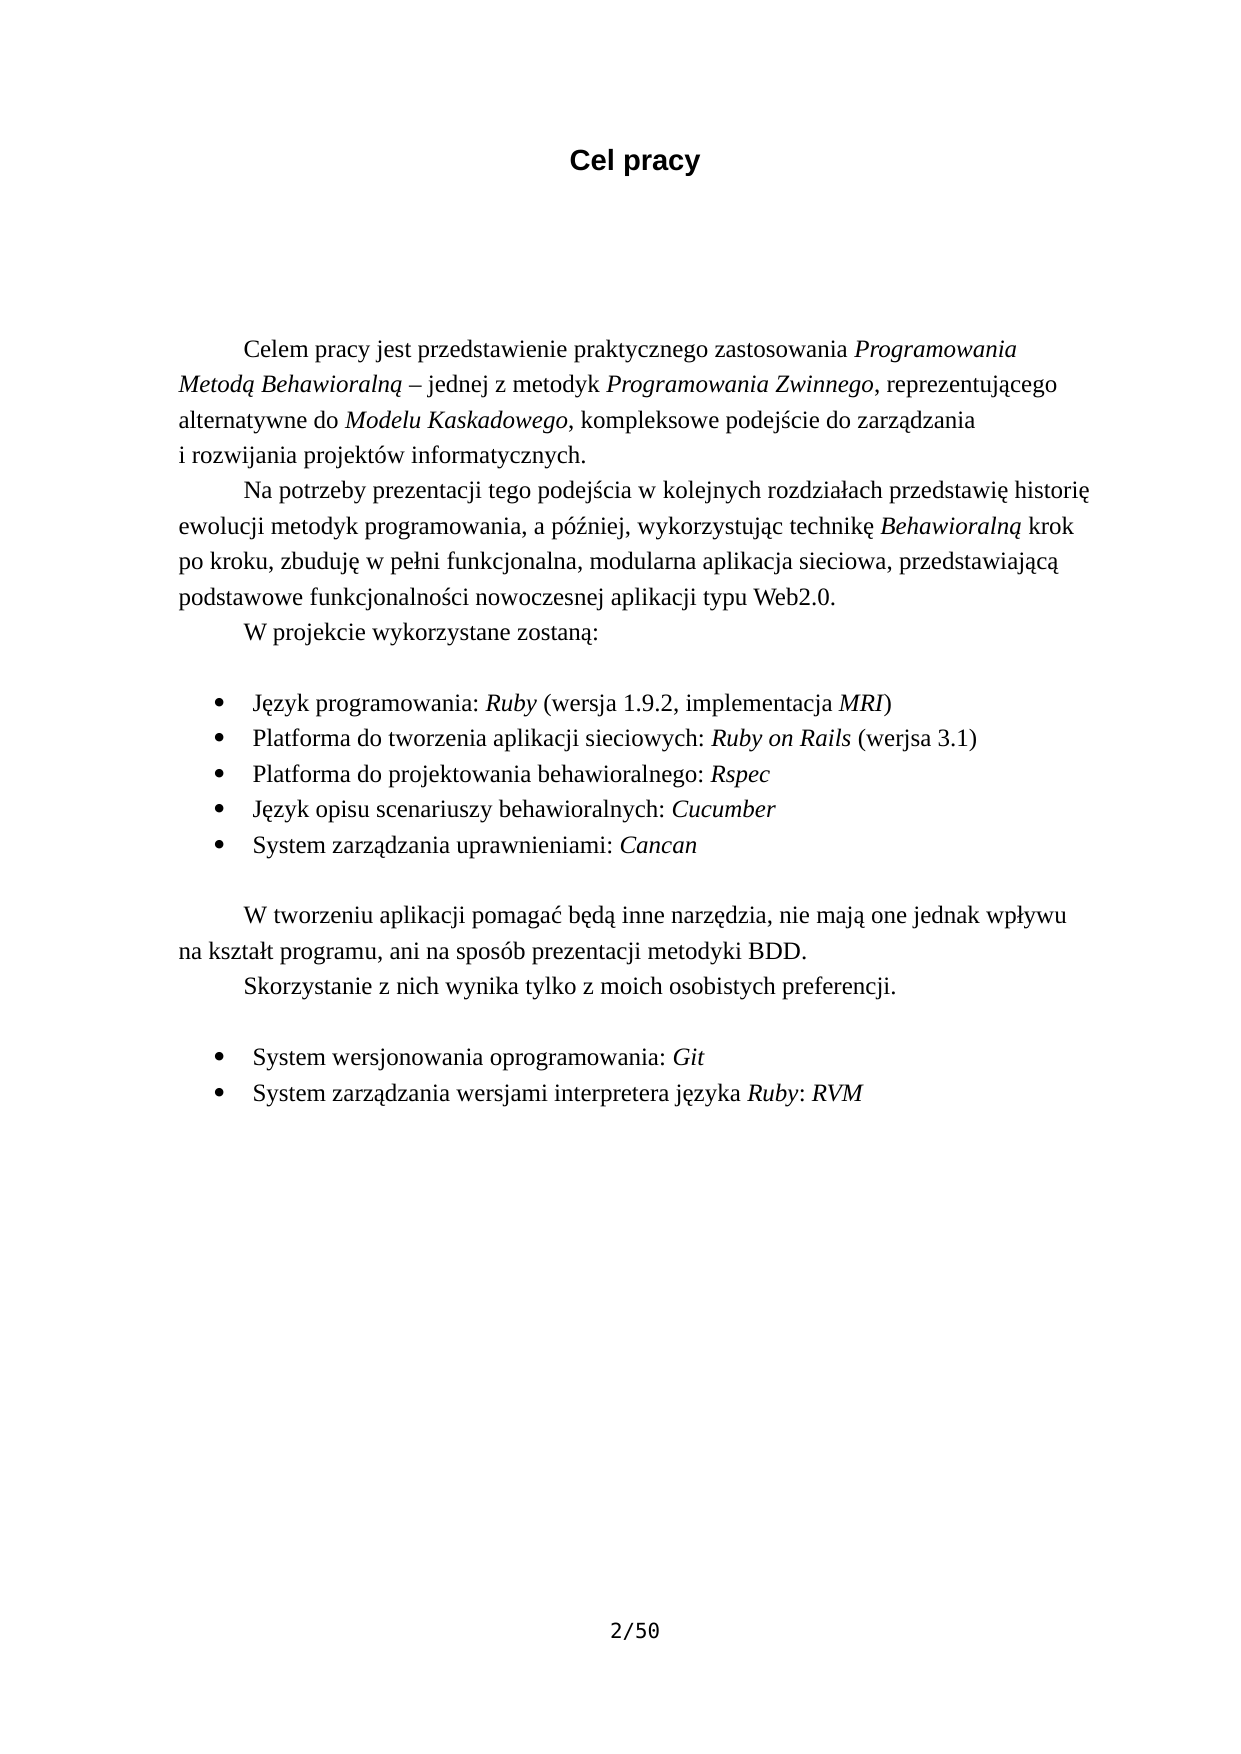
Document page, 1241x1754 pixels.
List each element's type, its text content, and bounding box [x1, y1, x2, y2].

list Platforma do projektowania behawioralnego: Rspec [215, 754, 1093, 789]
text Na potrzeby prezentacji tego podejścia w kolejnych rozdziałach przedstawię historię ewolucji metodyk programowania, a później, wykorzystując technikę Behawioralną krok po kroku, zbuduję w pełni funkcjonalna, modularna aplikacja sieciowa, przedstawiającą podstawowe funkcjonalności nowoczesnej aplikacji typu Web2.0. [178, 471, 1093, 612]
text Skorzystanie z nich wynika tylko z moich osobistych preferencji. [178, 966, 1093, 1002]
text Cel pracy [177, 143, 1093, 177]
text W tworzeniu aplikacji pomagać będą inne narzędzia, nie mają one jednak wpływu na kształt programu, ani na sposób prezentacji metodyki BDD. [178, 896, 1093, 966]
list System wersjonowania oprogramowania: Git [215, 1037, 1093, 1073]
list Platforma do tworzenia aplikacji sieciowych: Ruby on Rails (werjsa 3.1) [215, 718, 1093, 754]
list Język opisu scenariuszy behawioralnych: Cucumber [215, 789, 1093, 825]
list Język programowania: Ruby (wersja 1.9.2, implementacja MRI) [215, 683, 1093, 718]
text Celem pracy jest przedstawienie praktycznego zastosowania Programowania Metodą Behawioralną – jednej z metodyk Programowania Zwinnego, reprezentującego alternatywne do Modelu Kaskadowego, kompleksowe podejście do zarządzania i rozwijania projektów informatycznych. [178, 329, 1093, 471]
text W projekcie wykorzystane zostaną: [178, 612, 1093, 648]
list System zarządzania wersjami interpretera języka Ruby: RVM [215, 1073, 1093, 1108]
list System zarządzania uprawnieniami: Cancan [215, 825, 1093, 860]
